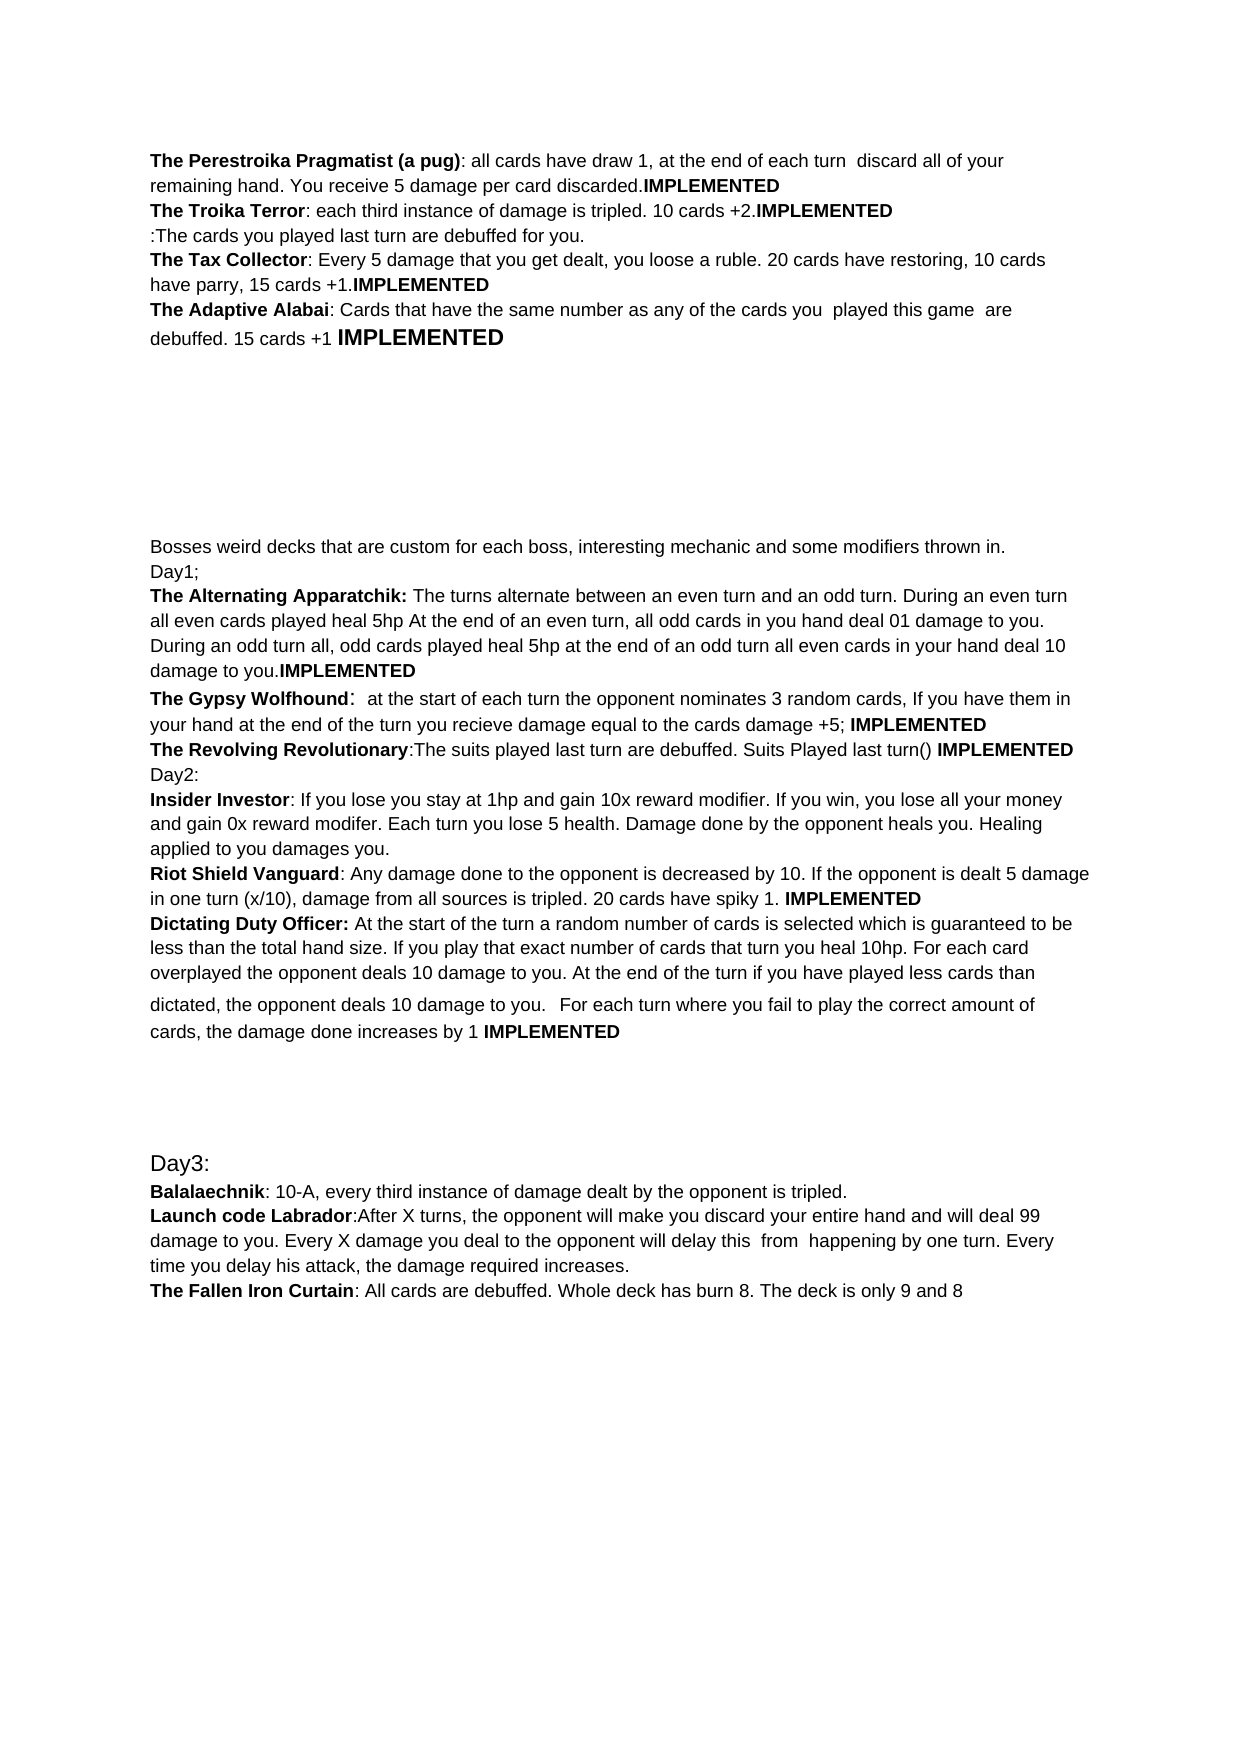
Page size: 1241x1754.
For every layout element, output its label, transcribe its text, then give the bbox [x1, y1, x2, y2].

text The Tax Collector: Every 5 damage that you get dealt, you loose a ruble. 20 cards have restoring, 10 cards have parry, 15 cards +1.IMPLEMENTED [150, 249, 1090, 296]
text Launch code Labrador:After X turns, the opponent will make you discard your entire hand and will deal 99 damage to you. Every X damage you deal to the opponent will delay this from happening by one turn. Every time you delay his attack, the damage required increases. [150, 1205, 1090, 1276]
text The Revolving Revolutionary:The suits played last turn are debuffed. Suits Played last turn() IMPLEMENTED [150, 739, 1090, 760]
text Day2: [150, 763, 1090, 785]
text Day1; [150, 560, 1090, 582]
text The Adaptive Alabai: Cards that have the same number as any of the cards you played this game are debuffed. 15 cards +1 IMPLEMENTED [150, 299, 1090, 351]
text The Perestroika Pragmatist (a pug): all cards have draw 1, at the end of each turn discard all of your remaining hand. You receive 5 damage per card discarded.IMPLEMENTED [150, 150, 1090, 196]
text :The cards you played last turn are debuffed for you. [150, 224, 1090, 246]
text Insider Investor: If you lose you stay at 1hp and gain 10x reward modifier. If you win, you lose all your money and gain 0x reward modifer. Each turn you lose 5 health. Damage done by the opponent heals you. Healing applied to you damages you. [150, 788, 1090, 859]
text Dictating Duty Officer: At the start of the turn a random number of cards is selected which is guaranteed to be less than the total hand size. If you play that exact number of cards that turn you heal 10hp. For each card overplayed the opponent deals 10 damage to you. At the end of the turn if you have played less cards than dictated, the opponent deals 10 damage to you. For each turn where you fail to play the correct amount of cards, the damage done increases by 1 IMPLEMENTED [150, 912, 1090, 1042]
text The Alternating Apparatchik: The turns alternate between an even turn and an odd turn. During an even turn all even cards played heal 5hp At the end of an even turn, all odd cards in you hand deal 01 damage to you. During an odd turn all, odd cards played heal 5hp at the end of an odd turn all even cards in your hand deal 10 damage to you.IMPLEMENTED [150, 585, 1090, 681]
text The Gypsy Wolfhound: at the start of each turn the opponent nominates 3 random cards, If you have them in your hand at the end of the turn you recieve damage equal to the cards damage +5; IMPLEMENTED [150, 684, 1090, 736]
text Riot Shield Vanguard: Any damage done to the opponent is decreased by 10. If the opponent is dealt 5 damage in one turn (x/10), damage from all sources is tripled. 20 cards have spiky 1. IMPLEMENTED [150, 863, 1090, 909]
text Day3: [150, 1150, 1090, 1177]
text Bosses weird decks that are custom for each boss, interesting mechanic and some modifiers thrown in. [150, 536, 1090, 557]
text The Troika Terror: each third instance of damage is tripled. 10 cards +2.IMPLEMENTED [150, 199, 1090, 221]
text The Fallen Iron Curtain: All cards are debuffed. Whole deck has burn 8. The deck is only 9 and 8 [150, 1279, 1090, 1301]
text Balalaechnik: 10-A, every third instance of damage dealt by the opponent is tripled. [150, 1180, 1090, 1202]
